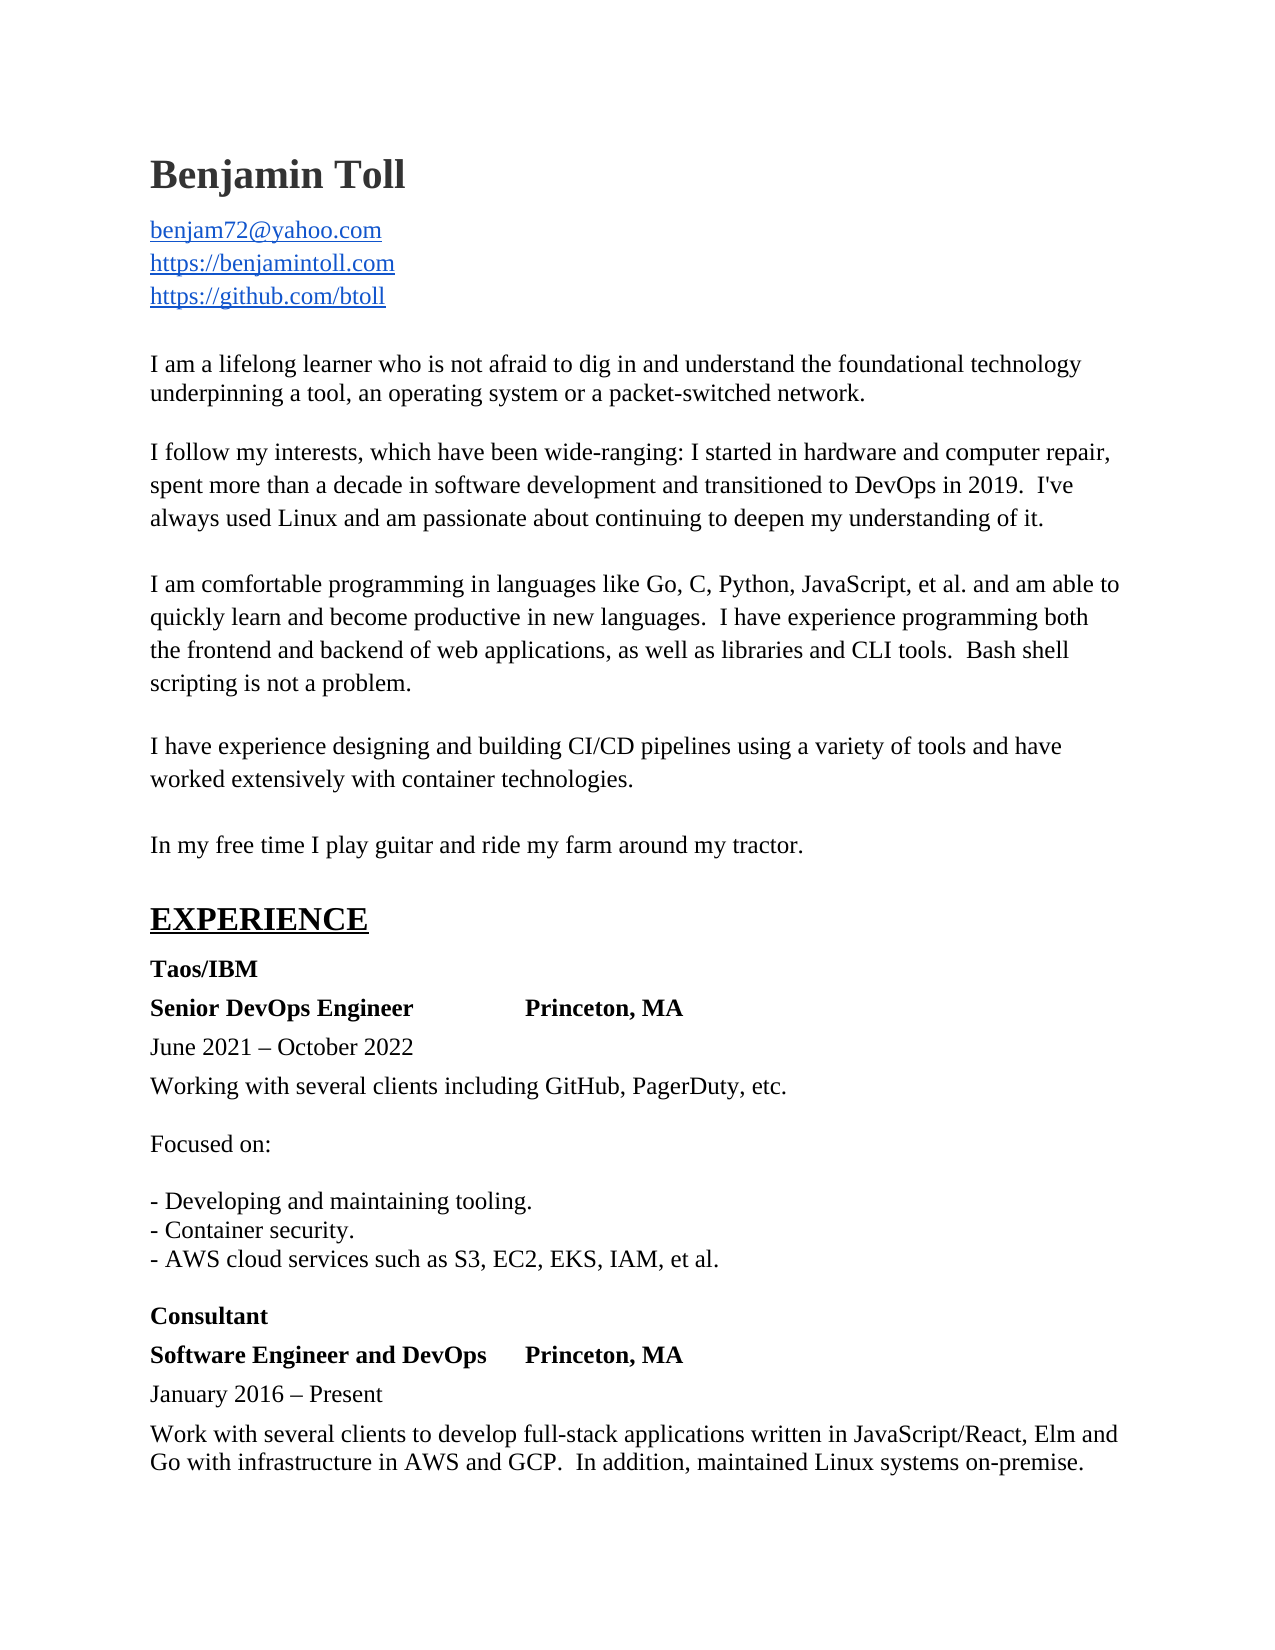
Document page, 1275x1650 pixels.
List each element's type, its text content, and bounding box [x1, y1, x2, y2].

text Software Engineer and DevOps Princeton, MA [150, 1340, 1125, 1369]
text EXPERIENCE [150, 899, 1125, 937]
text https://benjamintoll.com [150, 248, 1125, 277]
text https://github.com/btoll [150, 281, 1125, 310]
text Taos/IBM [150, 954, 1125, 982]
text I am comfortable programming in languages like Go, C, Python, JavaScript, et al. and am able to quickly learn and become productive in new languages. I have experience programming both the frontend and backend of web applications, as well as libraries and CLI tools. Bash shell scripting is not a problem. [150, 569, 1125, 697]
text June 2021 – October 2022 [150, 1032, 1125, 1061]
text Focused on: [150, 1129, 1125, 1157]
text Consultant [150, 1301, 1125, 1330]
text - AWS cloud services such as S3, EC2, EKS, IAM, et al. [150, 1244, 1125, 1272]
text - Container security. [150, 1215, 1125, 1244]
text Work with several clients to develop full-stack applications written in JavaScript/React, Elm and Go with infrastructure in AWS and GCP. In addition, maintained Linux systems on-premise. [150, 1419, 1125, 1476]
text January 2016 – Present [150, 1379, 1125, 1408]
text I follow my interests, which have been wide-ranging: I started in hardware and computer repair, spent more than a decade in software development and transitioned to DevOps in 2019. I've always used Linux and am passionate about continuing to deepen my understanding of it. [150, 437, 1125, 532]
text In my free time I play guitar and ride my farm around my tractor. [150, 830, 1125, 859]
text Senior DevOps Engineer Princeton, MA [150, 993, 1125, 1022]
text Working with several clients including GitHub, PagerDuty, etc. [150, 1071, 1125, 1100]
text I am a lifelong learner who is not afraid to dig in and understand the foundational technology underpinning a tool, an operating system or a packet-switched network. [150, 349, 1125, 407]
text benjam72@yahoo.com [150, 216, 1125, 244]
text I have experience designing and building CI/CD pipelines using a variety of tools and have worked extensively with container technologies. [150, 731, 1125, 793]
text - Developing and maintaining tooling. [150, 1186, 1125, 1215]
text Benjamin Toll [150, 150, 1125, 198]
